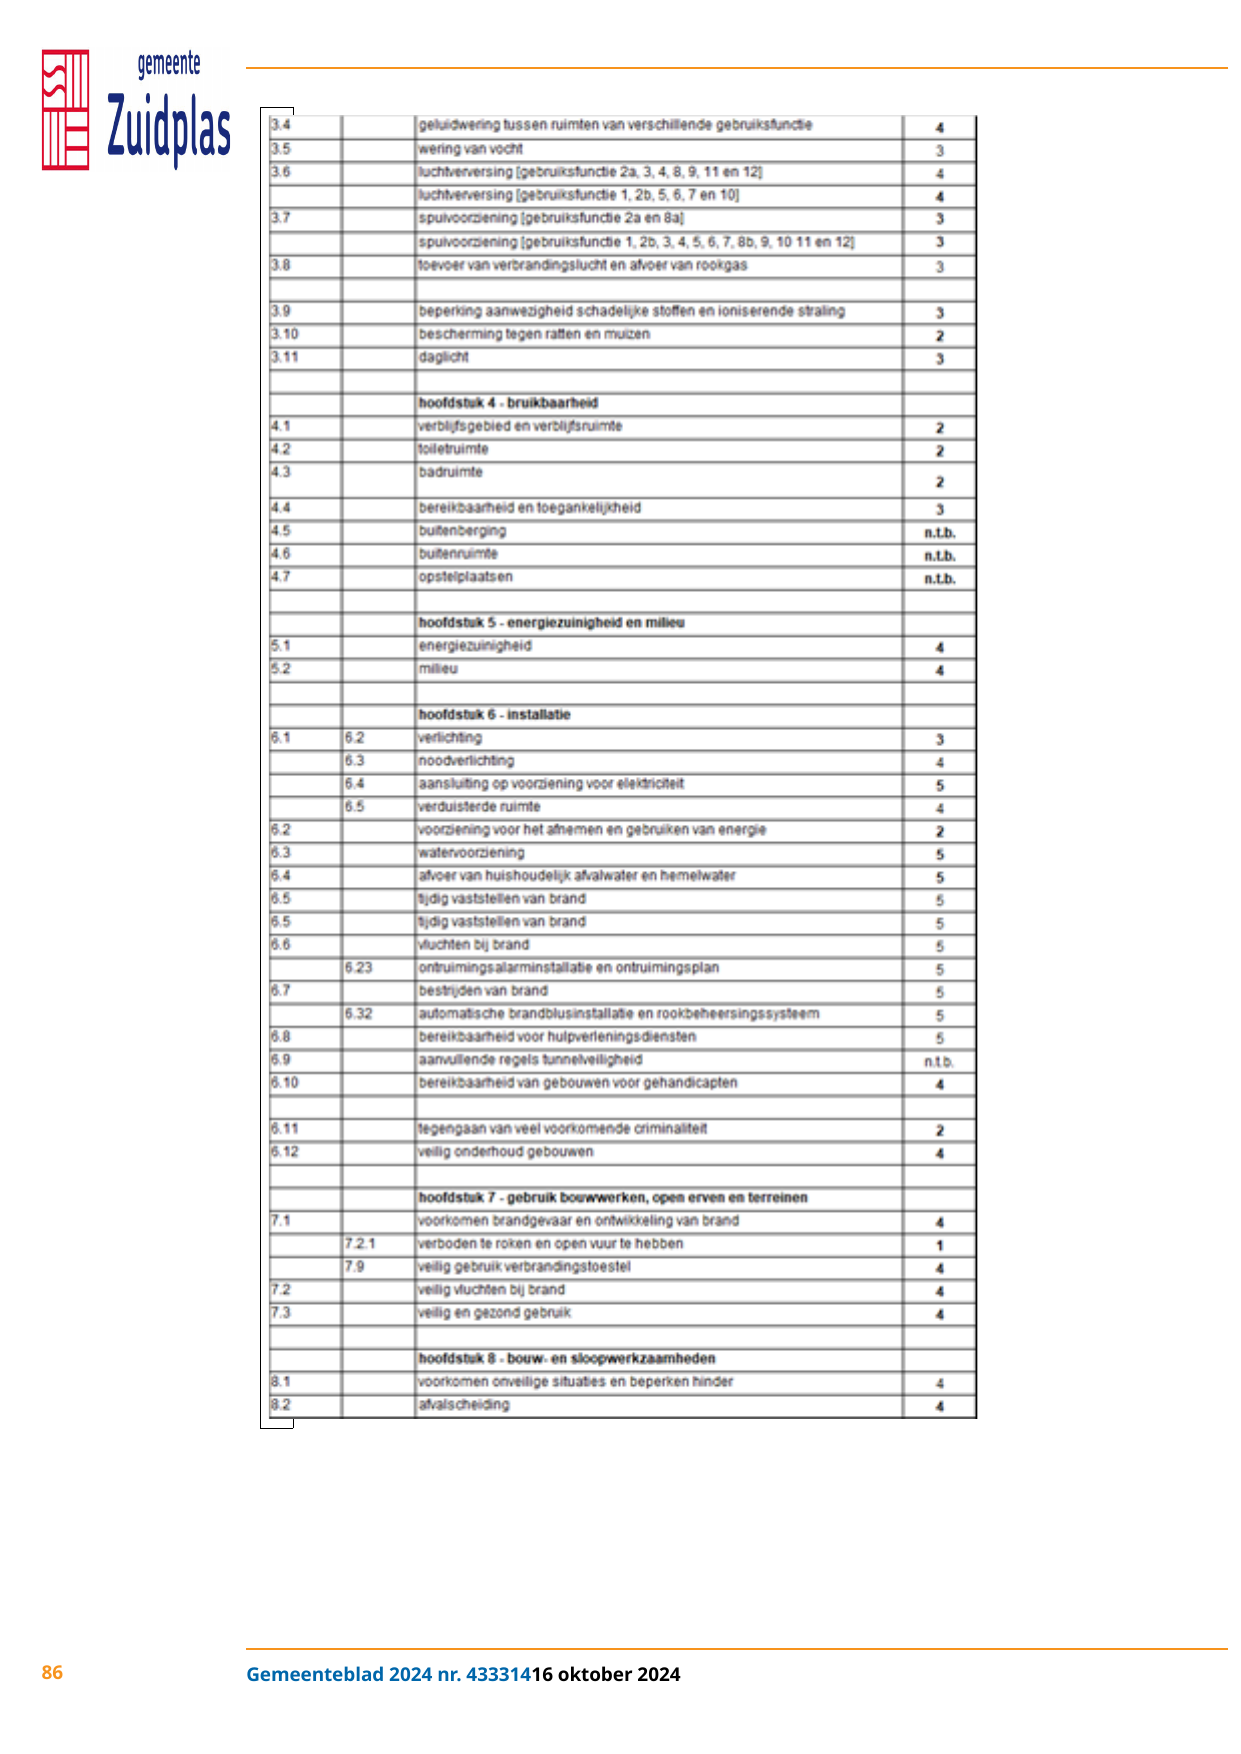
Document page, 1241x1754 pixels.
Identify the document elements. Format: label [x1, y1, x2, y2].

picture [41, 47, 231, 172]
picture [268, 115, 978, 1419]
